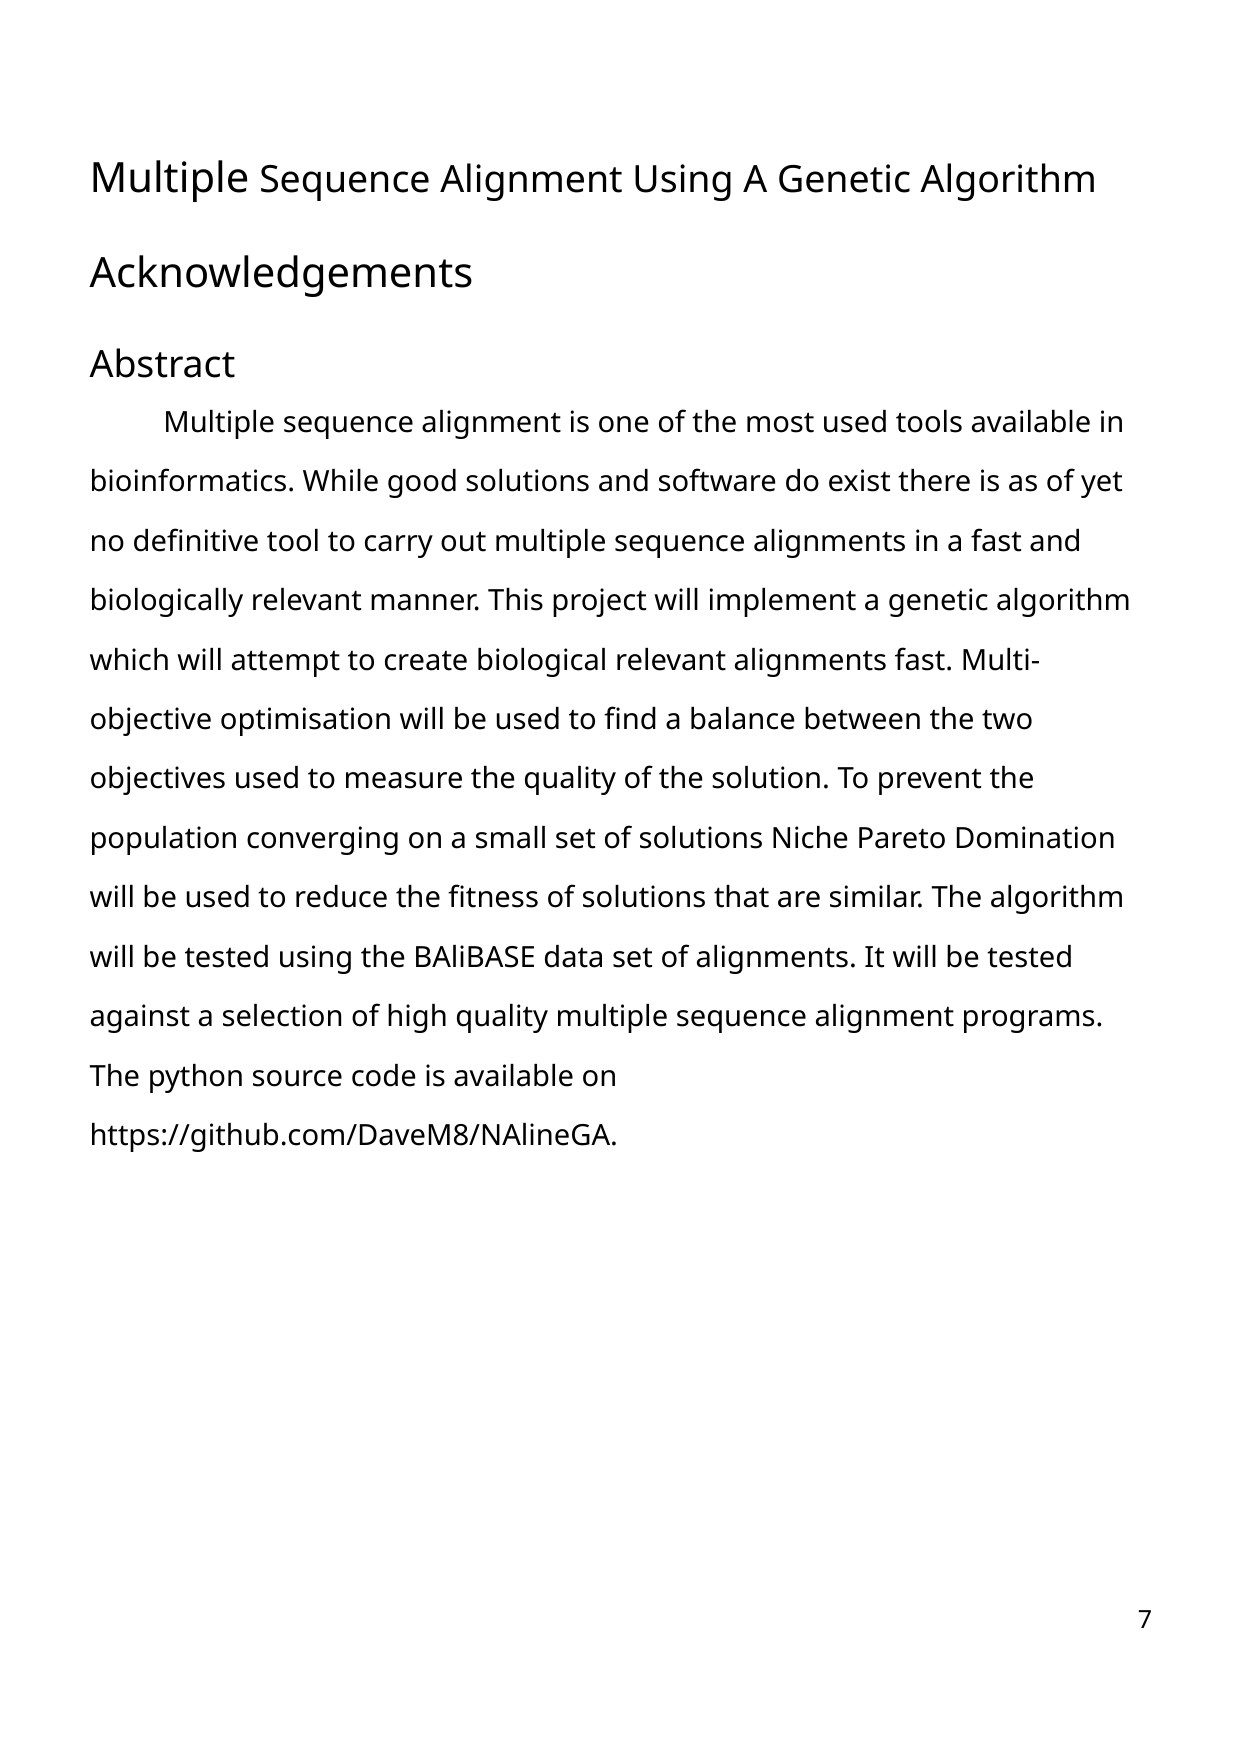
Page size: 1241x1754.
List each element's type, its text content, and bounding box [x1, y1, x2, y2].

subtitle Abstract [89, 337, 1152, 388]
subtitle Acknowledgements [89, 243, 1152, 300]
text Multiple sequence alignment is one of the most used tools available in bioinformatics. While good solutions and software do exist there is as of yet no definitive tool to carry out multiple sequence alignments in a fast and biologically relevant manner. This project will implement a genetic algorithm which will attempt to create biological relevant alignments fast. Multi-objective optimisation will be used to find a balance between the two objectives used to measure the quality of the solution. To prevent the population converging on a small set of solutions Niche Pareto Domination will be used to reduce the fitness of solutions that are similar. The algorithm will be tested using the BAliBASE data set of alignments. It will be tested against a selection of high quality multiple sequence alignment programs. The python source code is available on https://github.com/DaveM8/NAlineGA. [89, 401, 1152, 1154]
subtitle Multiple Sequence Alignment Using A Genetic Algorithm [89, 143, 1152, 206]
